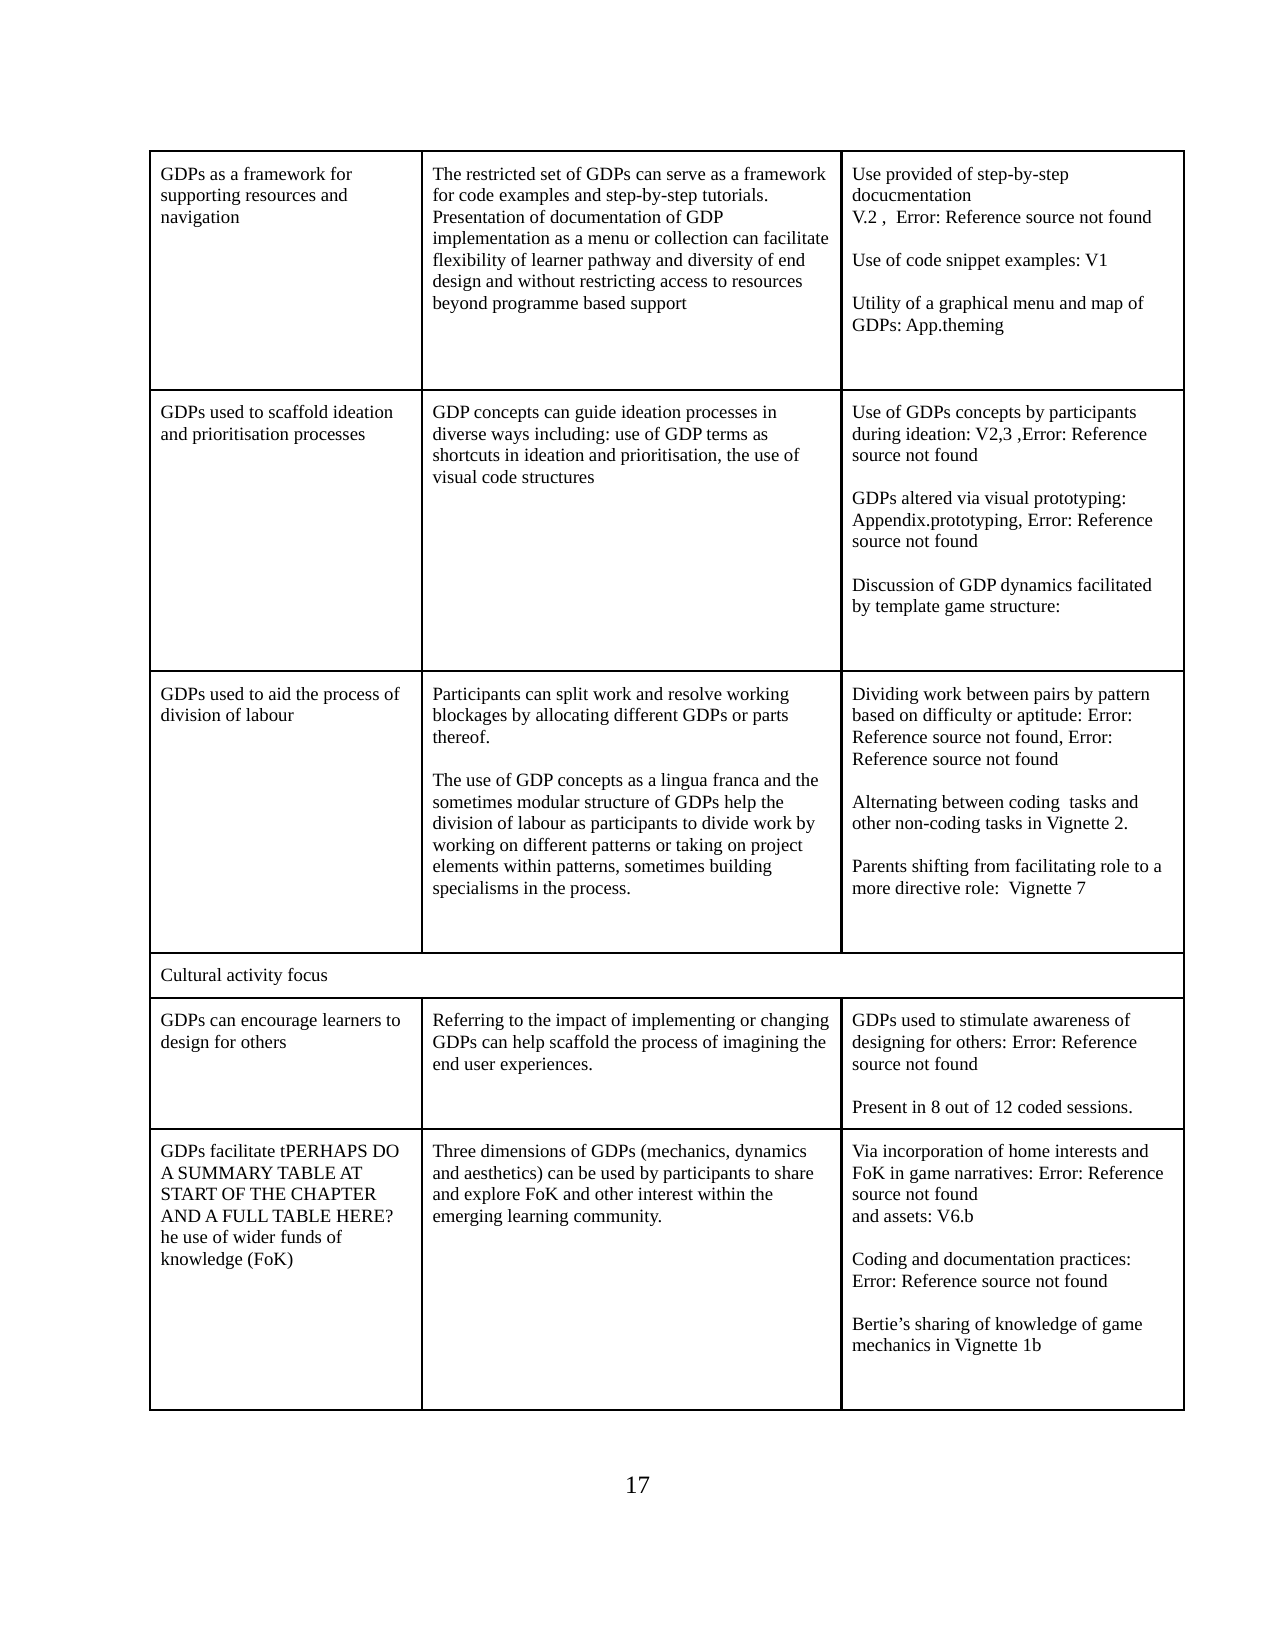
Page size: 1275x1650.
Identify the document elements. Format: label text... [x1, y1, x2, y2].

table_cell GDPs used to stimulate awareness of designing for others: Error: Reference source not found Present in 8 out of 12 coded sessions. [843, 999, 1183, 1128]
table_cell Referring to the impact of implementing or changing GDPs can help scaffold the process of imagining the end user experiences. [423, 999, 840, 1128]
table_cell GDPs as a framework for supporting resources and navigation [151, 152, 421, 388]
table_cell GDPs used to scaffold ideation and prioritisation processes [151, 391, 421, 670]
table_cell GDP concepts can guide ideation processes in diverse ways including: use of GDP terms as shortcuts in ideation and prioritisation, the use of visual code structures [423, 391, 840, 670]
table_cell GDPs facilitate tPERHAPS DO A SUMMARY TABLE AT START OF THE CHAPTER AND A FULL TABLE HERE? he use of wider funds of knowledge (FoK) [151, 1130, 421, 1409]
table_cell Via incorporation of home interests and FoK in game narratives: Error: Reference source not found and assets: V6.b Coding and documentation practices: Error: Reference source not found Bertie’s sharing of knowledge of game mechanics in Vignette 1b [843, 1130, 1183, 1409]
table_cell Use provided of step-by-step docucmentation V.2 , Error: Reference source not found Use of code snippet examples: V1 Utility of a graphical menu and map of GDPs: App.theming [843, 152, 1183, 388]
table_cell Dividing work between pairs by pattern based on difficulty or aptitude: Error: Reference source not found, Error: Reference source not found Alternating between coding tasks and other non-coding tasks in Vignette 2. Parents shifting from facilitating role to a more directive role: Vignette 7 [843, 672, 1183, 952]
table_cell Participants can split work and resolve working blockages by allocating different GDPs or parts thereof. The use of GDP concepts as a lingua franca and the sometimes modular structure of GDPs help the division of labour as participants to divide work by working on different patterns or taking on project elements within patterns, sometimes building specialisms in the process. [423, 672, 840, 952]
table_cell The restricted set of GDPs can serve as a framework for code examples and step-by-step tutorials. Presentation of documentation of GDP implementation as a menu or collection can facilitate flexibility of learner pathway and diversity of end design and without restricting access to resources beyond programme based support [423, 152, 840, 388]
table_cell Use of GDPs concepts by participants during ideation: V2,3 ,Error: Reference source not found GDPs altered via visual prototyping: Appendix.prototyping, Error: Reference source not found Discussion of GDP dynamics facilitated by template game structure: [843, 391, 1183, 670]
table_cell Cultural activity focus [151, 954, 1183, 997]
table_cell GDPs can encourage learners to design for others [151, 999, 421, 1128]
table_cell GDPs used to aid the process of division of labour [151, 672, 421, 952]
table_cell Three dimensions of GDPs (mechanics, dynamics and aesthetics) can be used by participants to share and explore FoK and other interest within the emerging learning community. [423, 1130, 840, 1409]
